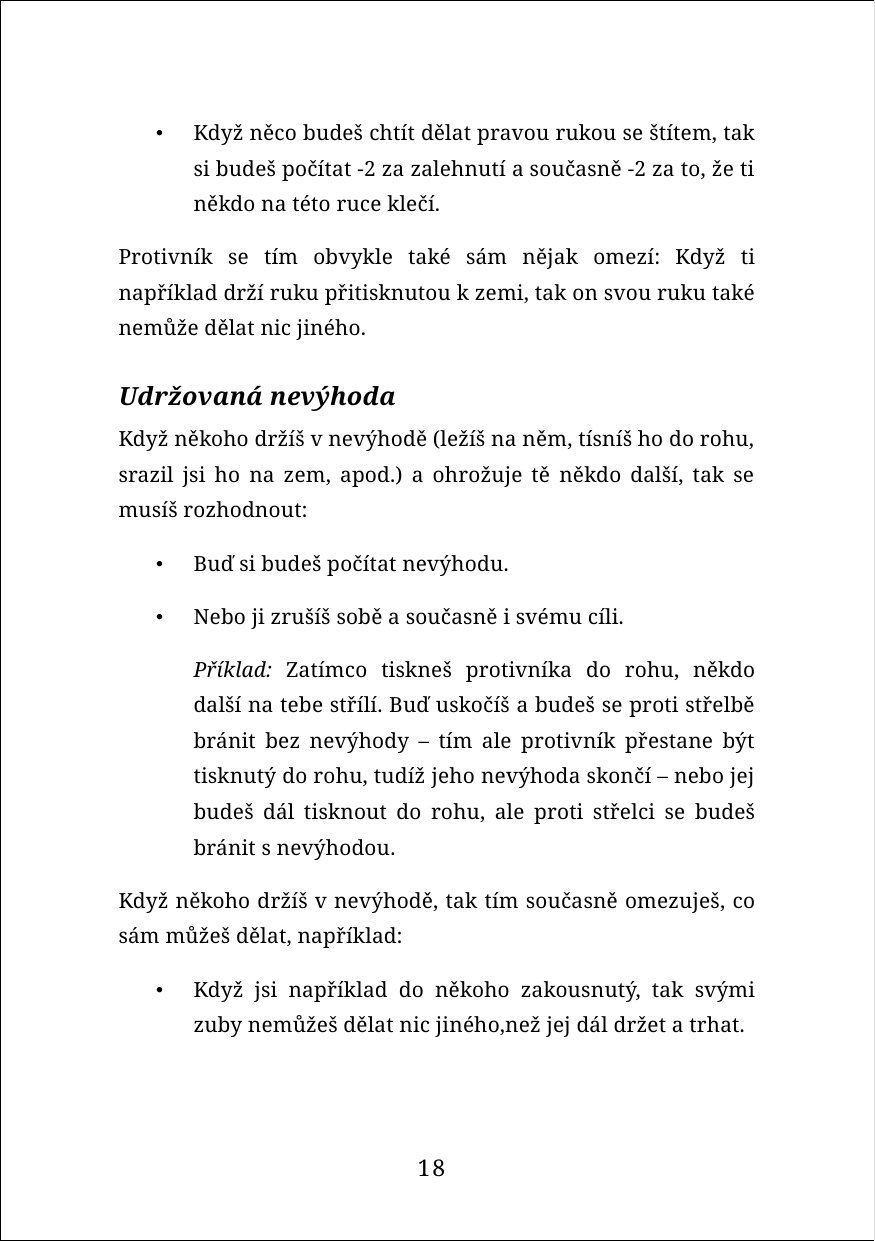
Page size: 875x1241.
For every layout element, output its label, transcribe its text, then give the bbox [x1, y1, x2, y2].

subtitle Udržovaná nevýhoda [118, 378, 756, 413]
list Buď si budeš počítat nevýhodu. [156, 549, 756, 577]
text Protivník se tím obvykle také sám nějak omezí: Když ti například drží ruku přitisknutou k zemi, tak on svou ruku také nemůže dělat nic jiného. [118, 242, 756, 342]
text Když někoho držíš v nevýhodě (ležíš na něm, tísníš ho do rohu, srazil jsi ho na zem, apod.) a ohrožuje tě někdo další, tak se musíš rozhodnout: [118, 424, 756, 524]
text Když někoho držíš v nevýhodě, tak tím současně omezuješ, co sám můžeš dělat, například: [118, 886, 756, 950]
list Nebo ji zrušíš sobě a současně i svému cíli. [156, 602, 756, 630]
list Když něco budeš chtít dělat pravou rukou se štítem, tak si budeš počítat -2 za zalehnutí a současně -2 za to, že ti někdo na této ruce klečí. [156, 118, 756, 218]
list Příklad: Zatímco tiskneš protivníka do rohu, někdo další na tebe střílí. Buď uskočíš a budeš se proti střelbě bránit bez nevýhody – tím ale protivník přestane být tisknutý do rohu, tudíž jeho nevýhoda skončí – nebo jej budeš dál tisknout do rohu, ale proti střelci se budeš bránit s nevýhodou. [156, 655, 756, 861]
list Když jsi například do někoho zakousnutý, tak svými zuby nemůžeš dělat nic jiného,než jej dál držet a trhat. [156, 975, 756, 1039]
